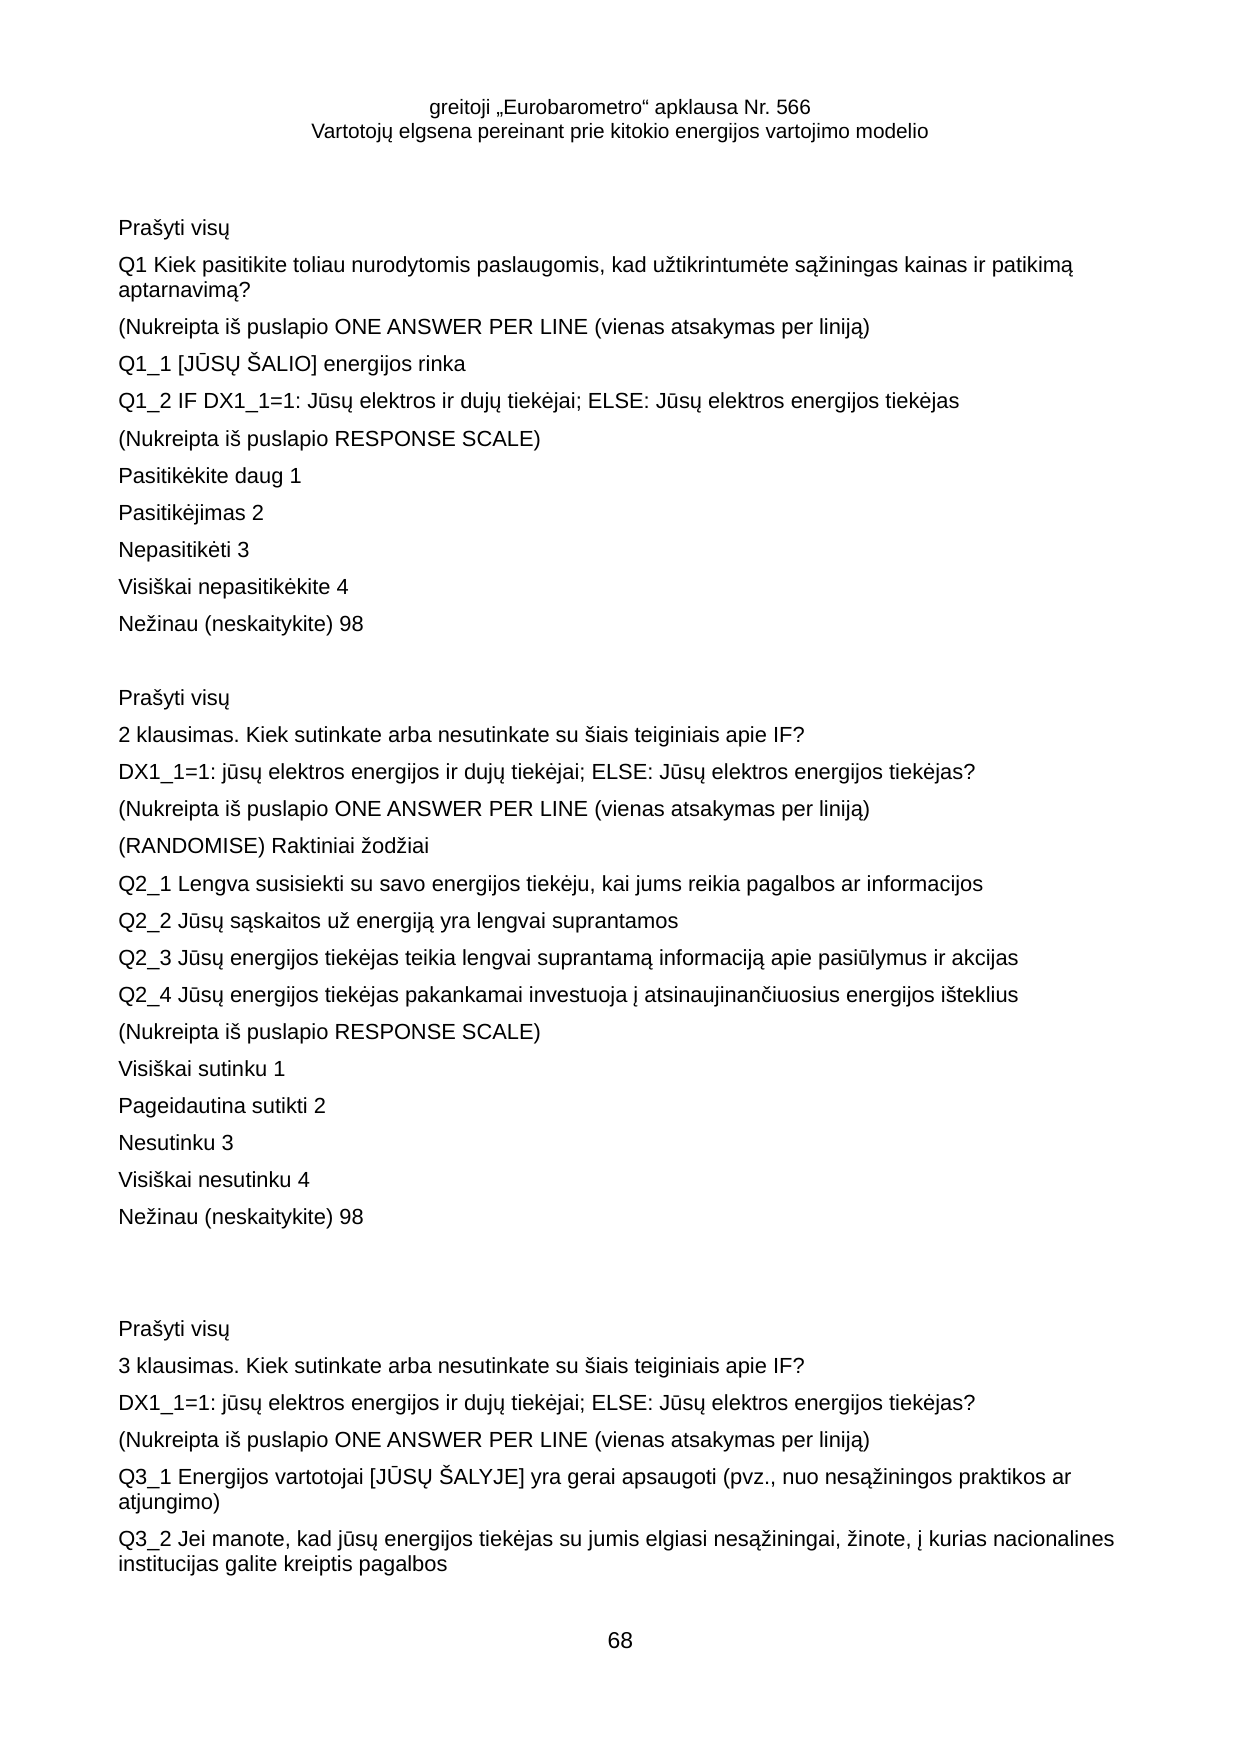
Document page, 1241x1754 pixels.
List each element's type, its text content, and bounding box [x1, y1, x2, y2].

text Nesutinku 3 [118, 1130, 1122, 1155]
text Visiškai nesutinku 4 [118, 1167, 1122, 1192]
text DX1_1=1: jūsų elektros energijos ir dujų tiekėjai; ELSE: Jūsų elektros energijos tiekėjas? [118, 759, 1122, 784]
text Prašyti visų [118, 685, 1122, 710]
text Q2_4 Jūsų energijos tiekėjas pakankamai investuoja į atsinaujinančiuosius energijos išteklius [118, 982, 1122, 1007]
text Q1 Kiek pasitikite toliau nurodytomis paslaugomis, kad užtikrintumėte sąžiningas kainas ir patikimą aptarnavimą? [118, 252, 1122, 302]
text Q2_1 Lengva susisiekti su savo energijos tiekėju, kai jums reikia pagalbos ar informacijos [118, 871, 1122, 896]
text Nežinau (neskaitykite) 98 [118, 1204, 1122, 1229]
text Prašyti visų [118, 215, 1122, 240]
text Nepasitikėti 3 [118, 537, 1122, 562]
text Q2_2 Jūsų sąskaitos už energiją yra lengvai suprantamos [118, 908, 1122, 933]
text Nežinau (neskaitykite) 98 [118, 611, 1122, 636]
text (Nukreipta iš puslapio RESPONSE SCALE) [118, 426, 1122, 451]
text Pasitikėkite daug 1 [118, 463, 1122, 488]
text DX1_1=1: jūsų elektros energijos ir dujų tiekėjai; ELSE: Jūsų elektros energijos tiekėjas? [118, 1390, 1122, 1415]
text (Nukreipta iš puslapio ONE ANSWER PER LINE (vienas atsakymas per liniją) [118, 796, 1122, 822]
text Q1_1 [JŪSŲ ŠALIO] energijos rinka [118, 351, 1122, 377]
text Visiškai sutinku 1 [118, 1056, 1122, 1081]
text (Nukreipta iš puslapio ONE ANSWER PER LINE (vienas atsakymas per liniją) [118, 1427, 1122, 1452]
text 3 klausimas. Kiek sutinkate arba nesutinkate su šiais teiginiais apie IF? [118, 1353, 1122, 1378]
text (Nukreipta iš puslapio RESPONSE SCALE) [118, 1019, 1122, 1044]
text (RANDOMISE) Raktiniai žodžiai [118, 833, 1122, 859]
text (Nukreipta iš puslapio ONE ANSWER PER LINE (vienas atsakymas per liniją) [118, 314, 1122, 339]
text Prašyti visų [118, 1316, 1122, 1341]
text Pasitikėjimas 2 [118, 500, 1122, 525]
text Q2_3 Jūsų energijos tiekėjas teikia lengvai suprantamą informaciją apie pasiūlymus ir akcijas [118, 945, 1122, 970]
text Q3_2 Jei manote, kad jūsų energijos tiekėjas su jumis elgiasi nesąžiningai, žinote, į kurias nacionalines institucijas galite kreiptis pagalbos [118, 1526, 1122, 1577]
text Q1_2 IF DX1_1=1: Jūsų elektros ir dujų tiekėjai; ELSE: Jūsų elektros energijos tiekėjas [118, 388, 1122, 414]
text Pageidautina sutikti 2 [118, 1093, 1122, 1118]
text Visiškai nepasitikėkite 4 [118, 574, 1122, 599]
text 2 klausimas. Kiek sutinkate arba nesutinkate su šiais teiginiais apie IF? [118, 722, 1122, 747]
text Q3_1 Energijos vartotojai [JŪSŲ ŠALYJE] yra gerai apsaugoti (pvz., nuo nesąžiningos praktikos ar atjungimo) [118, 1464, 1122, 1514]
